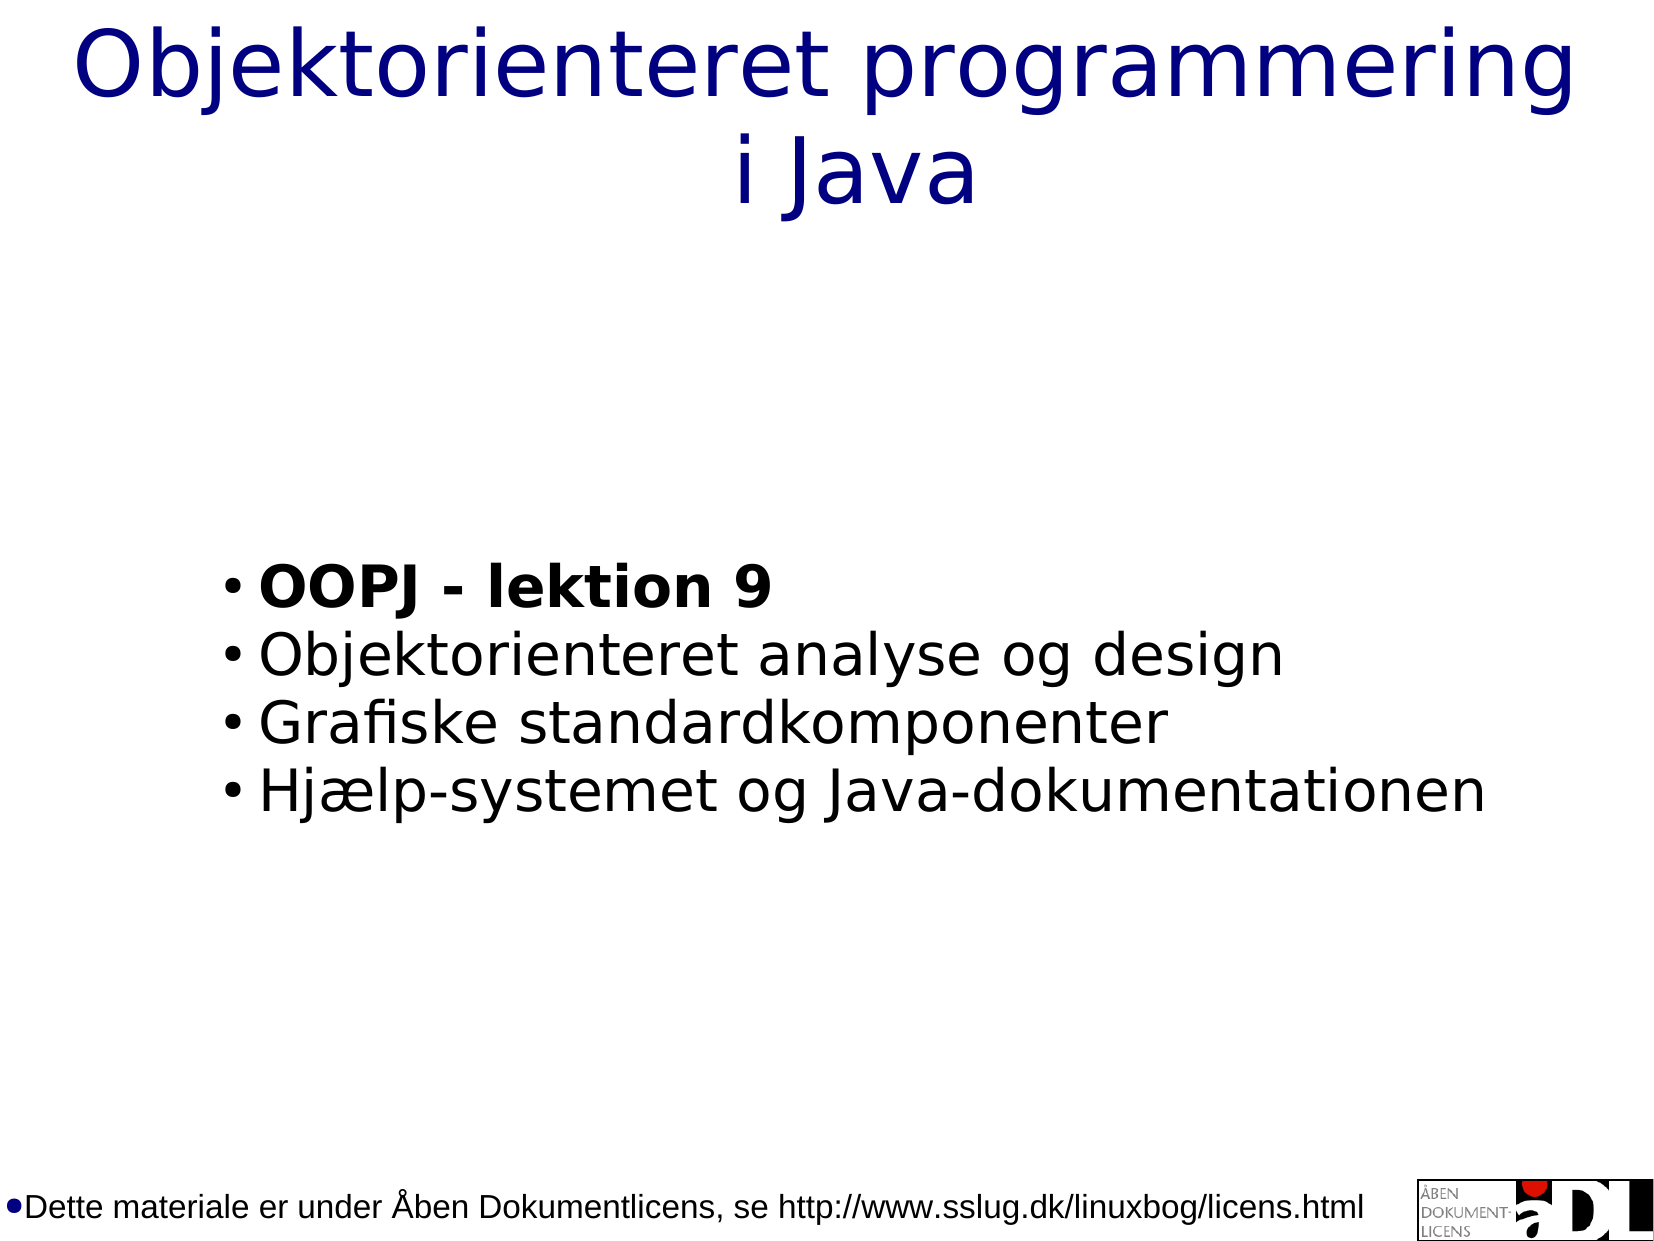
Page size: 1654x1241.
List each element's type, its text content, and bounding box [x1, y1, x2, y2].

title Objektorienteret programmering i Java [72, 10, 1582, 225]
picture [1417, 1179, 1654, 1241]
text_box Dette materiale er under Åben Dokumentlicens, se http://www.sslug.dk/linuxbog/licens.html [4, 1188, 1348, 1239]
subtitle OOPJ - lektion 9 Objektorienteret analyse og design Grafiske standardkomponenter Hjælp-systemet og Java-dokumentationen [151, 221, 1532, 1157]
